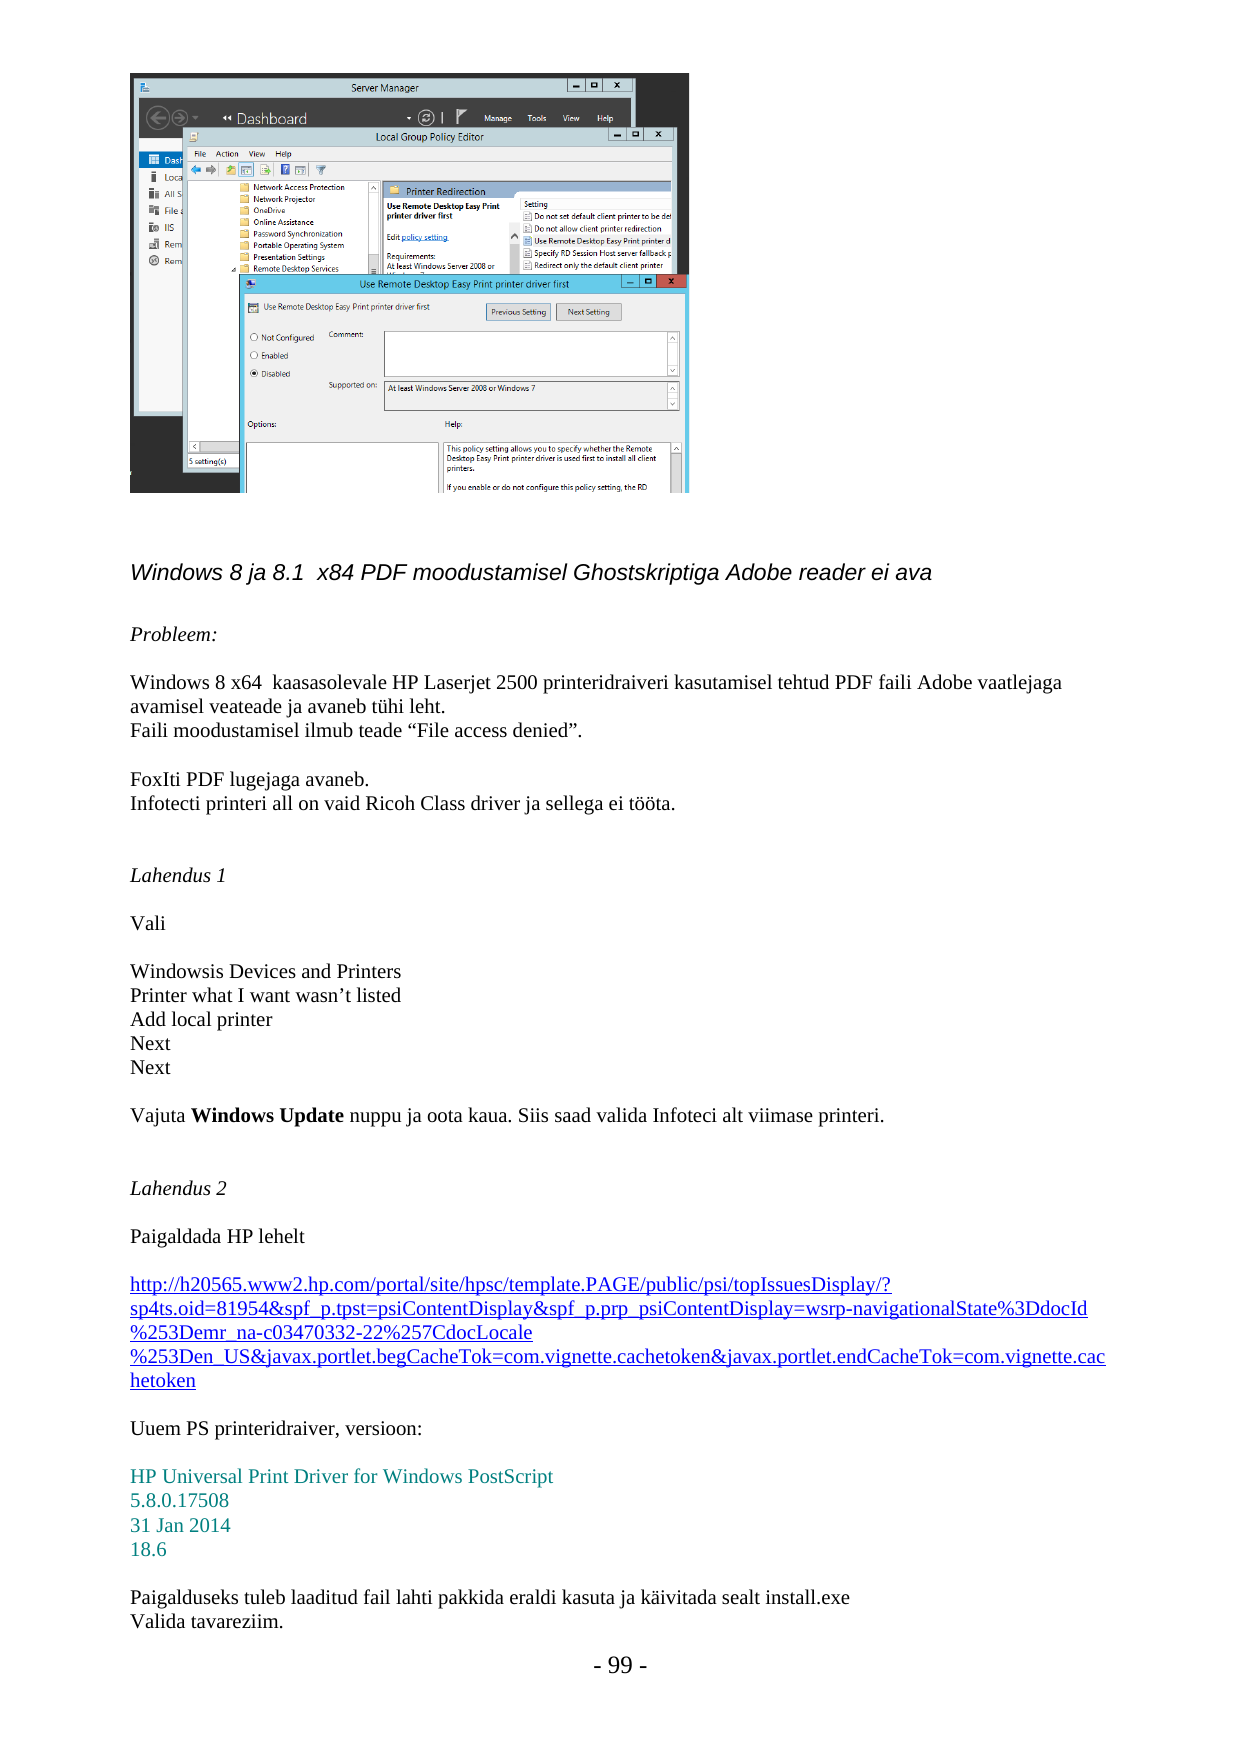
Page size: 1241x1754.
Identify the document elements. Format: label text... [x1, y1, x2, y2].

text 18.6 [130, 1537, 1110, 1561]
subtitle Windows 8 ja 8.1 x84 PDF moodustamisel Ghostskriptiga Adobe reader ei ava [130, 559, 1110, 586]
text Windows 8 x64 kaasasolevale HP Laserjet 2500 printeridraiveri kasutamisel tehtud PDF faili Adobe vaatlejaga avamisel veateade ja avaneb tühi leht. [130, 670, 1110, 718]
text Next [130, 1031, 1110, 1055]
text Paigalduseks tuleb laaditud fail lahti pakkida eraldi kasuta ja käivitada sealt install.exe [130, 1585, 1110, 1609]
text Next [130, 1055, 1110, 1079]
text 5.8.0.17508 [130, 1488, 1110, 1512]
picture [130, 73, 690, 493]
text HP Universal Print Driver for Windows PostScript [130, 1464, 1110, 1488]
text Add local printer [130, 1007, 1110, 1031]
text Infotecti printeri all on vaid Ricoh Class driver ja sellega ei tööta. [130, 791, 1110, 815]
text Lahendus 2 [130, 1176, 1110, 1200]
text Vali [130, 911, 1110, 935]
text Windowsis Devices and Printers [130, 959, 1110, 983]
text http://h20565.www2.hp.com/portal/site/hpsc/template.PAGE/public/psi/topIssuesDisplay/?sp4ts.oid=81954&spf_p.tpst=psiContentDisplay&spf_p.prp_psiContentDisplay=wsrp-navigationalState%3DdocId%253Demr_na-c03470332-22%257CdocLocale%253Den_US&javax.portlet.begCacheTok=com.vignette.cachetoken&javax.portlet.endCacheTok=com.vignette.cachetoken [130, 1272, 1110, 1392]
text Uuem PS printeridraiver, versioon: [130, 1416, 1110, 1440]
text FoxIti PDF lugejaga avaneb. [130, 767, 1110, 791]
text Faili moodustamisel ilmub teade “File access denied”. [130, 718, 1110, 742]
text Printer what I want wasn’t listed [130, 983, 1110, 1007]
text 31 Jan 2014 [130, 1512, 1110, 1537]
text Paigaldada HP lehelt [130, 1224, 1110, 1248]
text Lahendus 1 [130, 863, 1110, 887]
text Vajuta Windows Update nuppu ja oota kaua. Siis saad valida Infoteci alt viimase printeri. [130, 1103, 1110, 1127]
text Probleem: [130, 622, 1110, 646]
text Valida tavareziim. [130, 1609, 1110, 1633]
